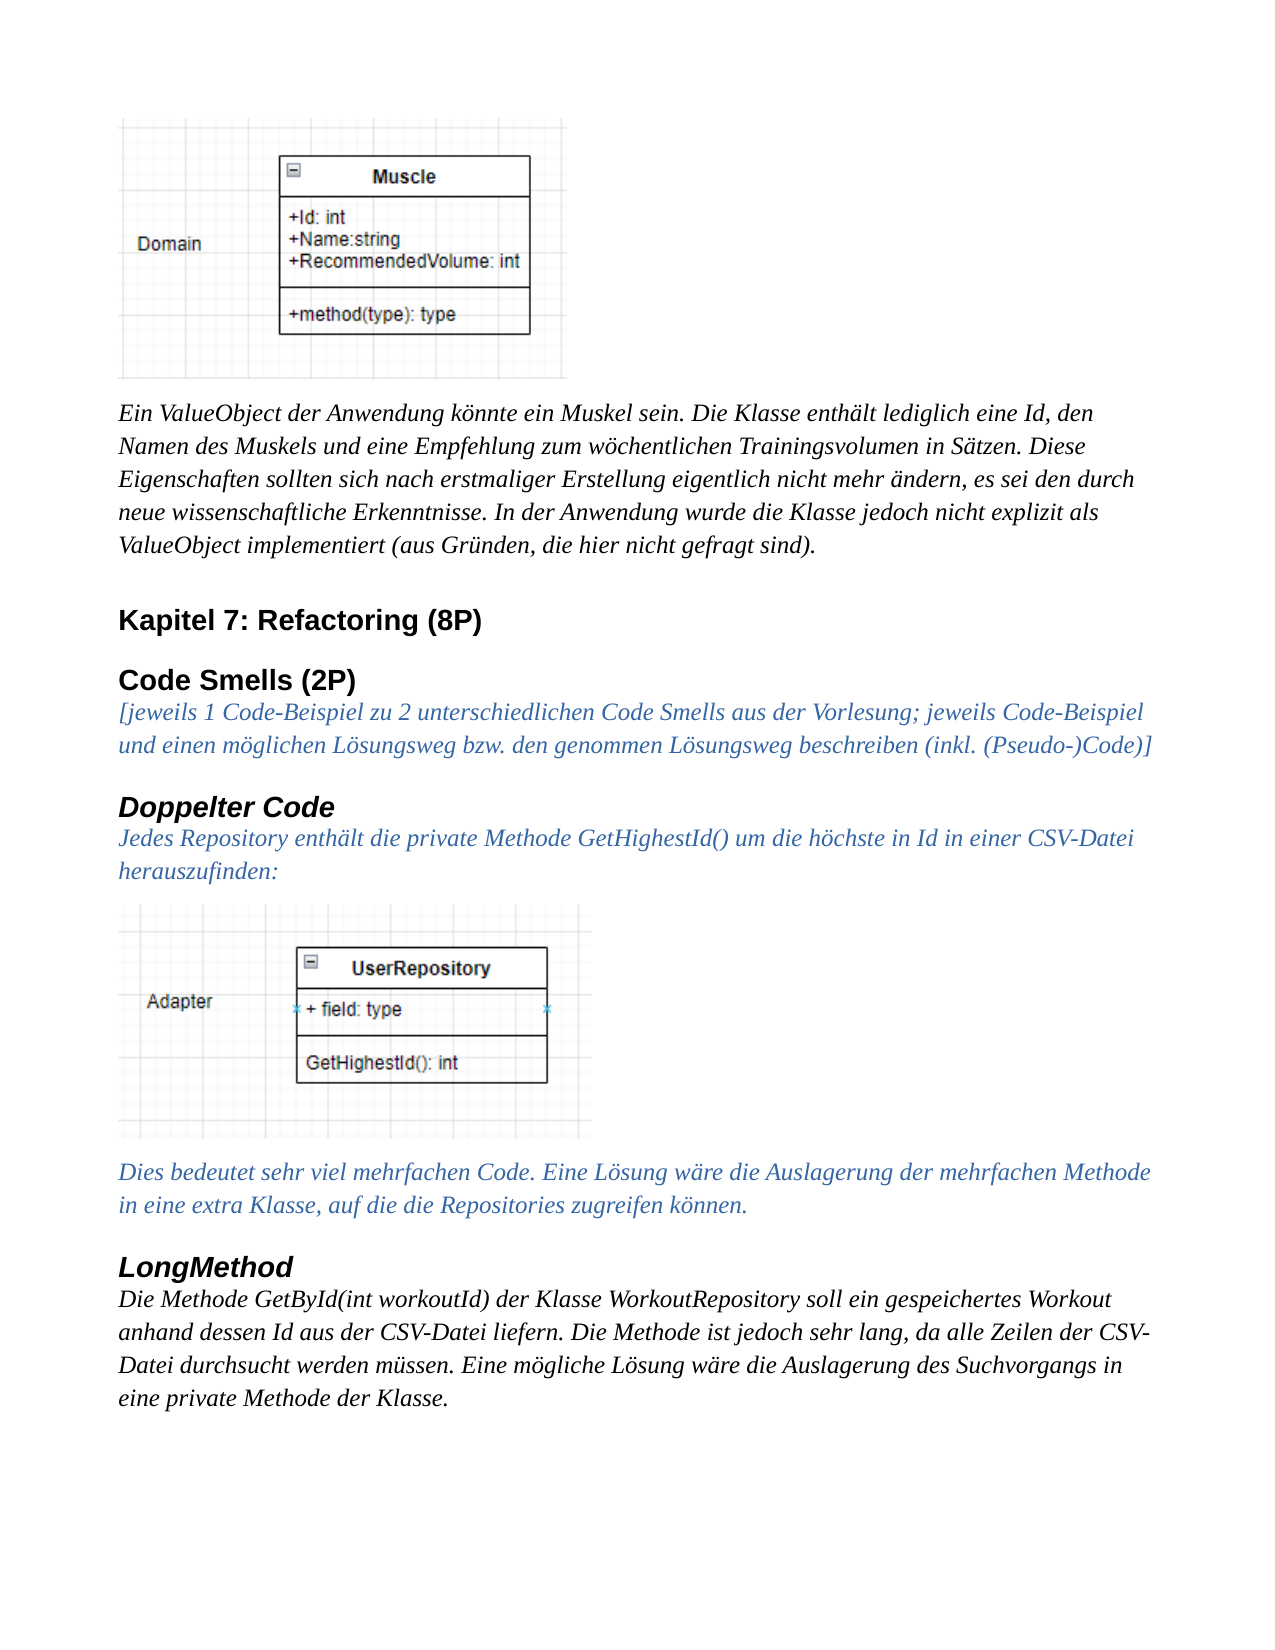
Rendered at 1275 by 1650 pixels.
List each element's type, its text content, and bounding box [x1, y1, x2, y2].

text Jedes Repository enthält die private Methode GetHighestId() um die höchste in Id in einer CSV-Datei herauszufinden: [118, 823, 1157, 885]
subtitle LongMethod [118, 1250, 1157, 1284]
subtitle Code Smells (2P) [118, 663, 1157, 697]
text Ein ValueObject der Anwendung könnte ein Muskel sein. Die Klasse enthält lediglich eine Id, den Namen des Muskels und eine Empfehlung zum wöchentlichen Trainingsvolumen in Sätzen. Diese Eigenschaften sollten sich nach erstmaliger Erstellung eigentlich nicht mehr ändern, es sei den durch neue wissenschaftliche Erkenntnisse. In der Anwendung wurde die Klasse jedoch nicht explizit als ValueObject implementiert (aus Gründen, die hier nicht gefragt sind). [118, 398, 1157, 559]
subtitle Doppelter Code [118, 790, 1157, 823]
text Dies bedeutet sehr viel mehrfachen Code. Eine Lösung wäre die Auslagerung der mehrfachen Methode in eine extra Klasse, auf die die Repositories zugreifen können. [118, 1157, 1157, 1219]
text [jeweils 1 Code-Beispiel zu 2 unterschiedlichen Code Smells aus der Vorlesung; jeweils Code-Beispiel und einen möglichen Lösungsweg bzw. den genommen Lösungsweg beschreiben (inkl. (Pseudo-)Code)] [118, 697, 1157, 758]
text Die Methode GetById(int workoutId) der Klasse WorkoutRepository soll ein gespeichertes Workout anhand dessen Id aus der CSV-Datei liefern. Die Methode ist jedoch sehr lang, da alle Zeilen der CSV-Datei durchsucht werden müssen. Eine mögliche Lösung wäre die Auslagerung des Suchvorgangs in eine private Methode der Klasse. [118, 1284, 1157, 1412]
subtitle Kapitel 7: Refactoring (8P) [118, 603, 1157, 636]
